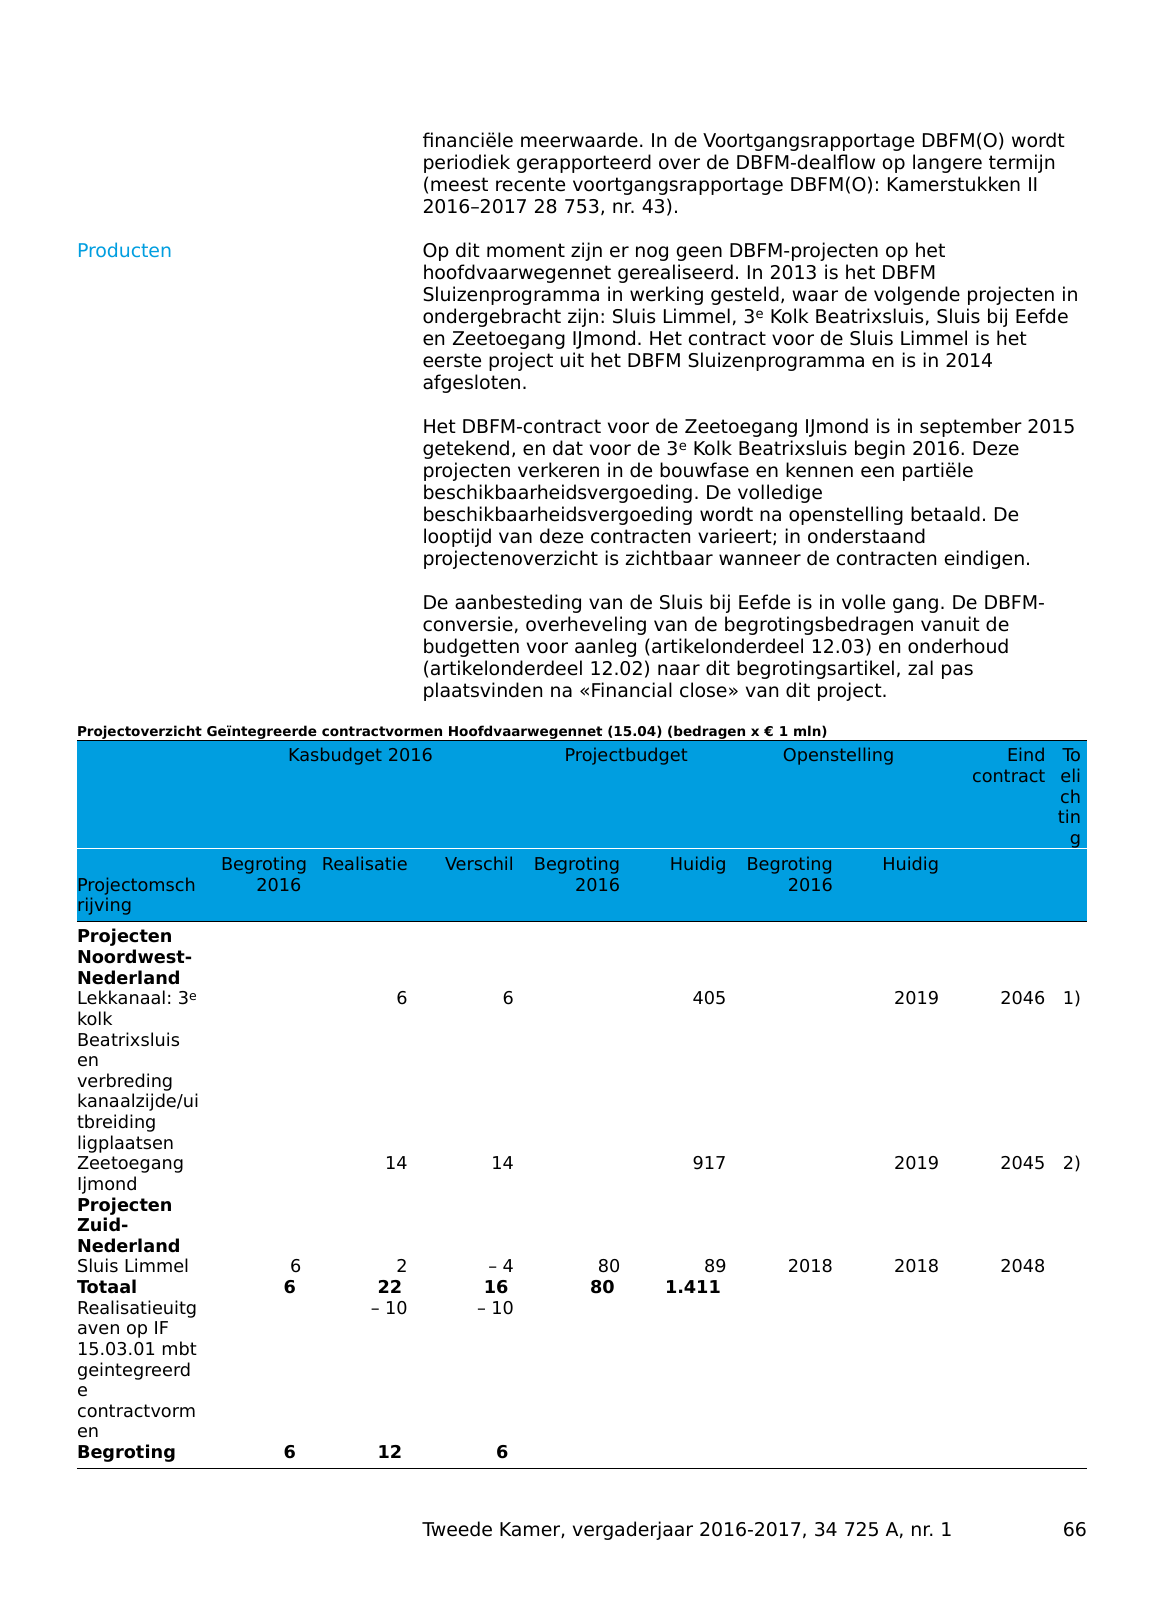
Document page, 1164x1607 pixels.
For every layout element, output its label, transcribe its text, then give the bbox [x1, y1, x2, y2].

table_cell [732, 1442, 838, 1467]
table_cell [413, 875, 519, 921]
table_cell Projectomschrijving [77, 875, 201, 921]
table_cell Realisatieuitgaven op IF 15.03.01 mbt geintegreerde contractvormen [77, 1298, 201, 1442]
table_cell [201, 1153, 307, 1194]
table_cell [1051, 849, 1087, 875]
table_cell [945, 1195, 1051, 1256]
table_cell Sluis Limmel [77, 1256, 201, 1277]
table_cell 2018 [732, 1256, 838, 1277]
table_cell [839, 1195, 945, 1256]
table_cell [1051, 1298, 1087, 1442]
table_cell 2016 [201, 875, 307, 921]
table_cell [413, 922, 519, 988]
table_cell [945, 1277, 1051, 1298]
table_cell [732, 988, 838, 1153]
table_cell 6 [413, 1442, 519, 1467]
table_cell [945, 922, 1051, 988]
table_cell [520, 922, 626, 988]
table_cell [1051, 1256, 1087, 1277]
table_cell [626, 875, 732, 921]
table_cell Verschil [413, 849, 519, 875]
table_cell 2046 [945, 988, 1051, 1153]
table_cell – 10 [307, 1298, 413, 1442]
table_cell 6 [413, 988, 519, 1153]
table_cell [1051, 922, 1087, 988]
text Op dit moment zijn er nog geen DBFM-projecten op het hoofdvaarwegennet gerealiseerd. In 2013 is het DBFM Sluizenprogramma in werking gesteld, waar de volgende projecten in ondergebracht zijn: Sluis Limmel, 3e Kolk Beatrixsluis, Sluis bij Eefde en Zeetoegang IJmond. Het contract voor de Sluis Limmel is het eerste project uit het DBFM Sluizenprogramma en is in 2014 afgesloten. [422, 240, 1087, 394]
table_cell [520, 988, 626, 1153]
table_cell Projecten Zuid-Nederland [77, 1195, 201, 1256]
table_cell – 4 [413, 1256, 519, 1277]
table_cell [1051, 1195, 1087, 1256]
table_cell Eind contract [945, 741, 1051, 848]
text Het DBFM-contract voor de Zeetoegang IJmond is in september 2015 getekend, en dat voor de 3e Kolk Beatrixsluis begin 2016. Deze projecten verkeren in de bouwfase en kennen een partiële beschikbaarheidsvergoeding. De volledige beschikbaarheidsvergoeding wordt na openstelling betaald. De looptijd van deze contracten varieert; in onderstaand projectenoverzicht is zichtbaar wanneer de contracten eindigen. [422, 416, 1087, 570]
table_cell [520, 1442, 626, 1467]
table_cell [732, 1195, 838, 1256]
table_cell 6 [201, 1277, 307, 1298]
table_cell Begroting [520, 849, 626, 875]
table_cell [520, 1153, 626, 1194]
table_cell [1051, 1442, 1087, 1467]
table_cell [307, 922, 413, 988]
table_cell [77, 741, 201, 849]
table_cell [839, 1442, 945, 1467]
table_cell [201, 988, 307, 1153]
table_cell Zeetoegang Ijmond [77, 1153, 201, 1194]
table_cell 2) [1051, 1153, 1087, 1194]
table_cell 405 [626, 988, 732, 1153]
table_cell 2045 [945, 1153, 1051, 1194]
table_cell [626, 1298, 732, 1442]
table_cell 14 [307, 1153, 413, 1194]
table_cell [201, 1195, 307, 1256]
text financiële meerwaarde. In de Voortgangsrapportage DBFM(O) wordt periodiek gerapporteerd over de DBFM-dealflow op langere termijn (meest recente voortgangsrapportage DBFM(O): Kamerstukken II 2016–2017 28 753, nr. 43). [422, 130, 1087, 218]
table_cell Begroting [201, 849, 307, 875]
table_cell [945, 1442, 1051, 1467]
table_cell 2019 [839, 988, 945, 1153]
text Producten [77, 240, 399, 262]
table_cell [732, 1298, 838, 1442]
table_cell 80 [520, 1256, 626, 1277]
table_cell 22 [307, 1277, 413, 1298]
table_cell Realisatie [307, 849, 413, 875]
text De aanbesteding van de Sluis bij Eefde is in volle gang. De DBFM-conversie, overheveling van de begrotingsbedragen vanuit de budgetten voor aanleg (artikelonderdeel 12.03) en onderhoud (artikelonderdeel 12.02) naar dit begrotingsartikel, zal pas plaatsvinden na «Financial close» van dit project. [422, 592, 1087, 702]
table_cell Huidig [626, 849, 732, 875]
table_cell [732, 1153, 838, 1194]
table_cell Projecten Noordwest-Nederland [77, 922, 201, 988]
table_cell Huidig [839, 849, 945, 875]
table_cell 6 [201, 1256, 307, 1277]
table_cell 2019 [839, 1153, 945, 1194]
table_cell [839, 875, 945, 921]
table_cell 2 [307, 1256, 413, 1277]
table_cell [201, 922, 307, 988]
table_cell Totaal [77, 1277, 201, 1298]
table_cell [307, 875, 413, 921]
table_cell [520, 1298, 626, 1442]
table_cell [732, 1277, 838, 1298]
table_cell 2018 [839, 1256, 945, 1277]
table_cell – 10 [413, 1298, 519, 1442]
table_cell [839, 922, 945, 988]
table_cell Begroting [77, 1442, 201, 1467]
table_cell [732, 922, 838, 988]
table_cell 89 [626, 1256, 732, 1277]
table_cell Toelichting [1051, 741, 1087, 848]
table_cell [839, 1277, 945, 1298]
table_cell 917 [626, 1153, 732, 1194]
table_cell [520, 1195, 626, 1256]
table_cell 2016 [732, 875, 838, 921]
table_cell [307, 1195, 413, 1256]
table_cell [201, 1298, 307, 1442]
table_cell Projectbudget [520, 741, 732, 848]
table_header Projectoverzicht Geïntegreerde contractvormen Hoofdvaarwegennet (15.04) (bedragen x € 1 mln) [77, 724, 1087, 739]
table_cell 2048 [945, 1256, 1051, 1277]
table_cell Begroting [732, 849, 838, 875]
table_cell Kasbudget 2016 [201, 741, 519, 848]
table_cell Lekkanaal: 3e kolk Beatrixsluis en verbreding kanaalzijde/uitbreiding ligplaatsen [77, 988, 201, 1153]
table_cell [945, 1298, 1051, 1442]
table_cell 1.411 [626, 1277, 732, 1298]
table_cell [626, 1195, 732, 1256]
table_cell [1051, 1277, 1087, 1298]
table_cell 16 [413, 1277, 519, 1298]
table_cell [626, 922, 732, 988]
table_cell [626, 1442, 732, 1467]
table_cell Openstelling [732, 741, 945, 848]
table_cell 12 [307, 1442, 413, 1467]
table_cell [1051, 875, 1087, 921]
table_cell [413, 1195, 519, 1256]
table_cell 80 [520, 1277, 626, 1298]
table_cell [945, 849, 1051, 875]
table_cell 6 [201, 1442, 307, 1467]
table_cell 6 [307, 988, 413, 1153]
table_cell [839, 1298, 945, 1442]
table_cell 1) [1051, 988, 1087, 1153]
table_cell 14 [413, 1153, 519, 1194]
table_cell [945, 875, 1051, 921]
table_cell 2016 [520, 875, 626, 921]
